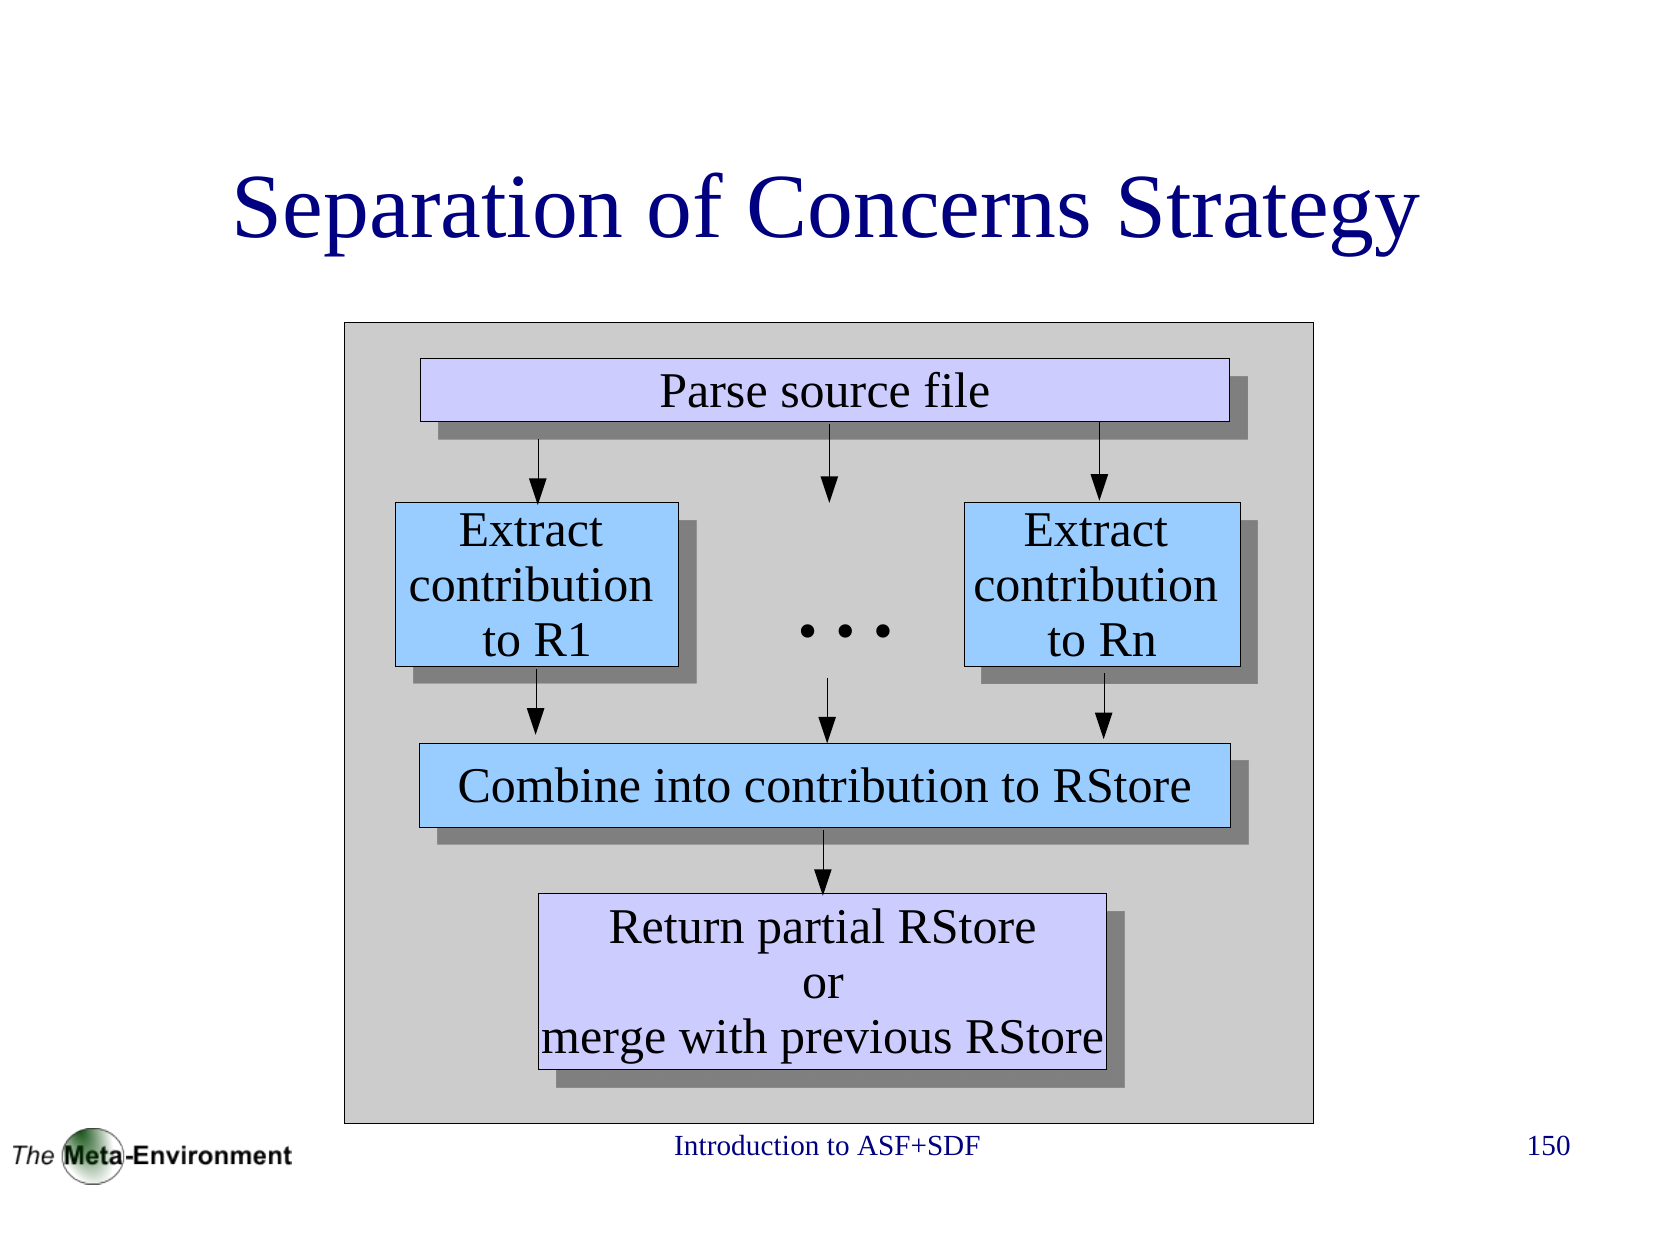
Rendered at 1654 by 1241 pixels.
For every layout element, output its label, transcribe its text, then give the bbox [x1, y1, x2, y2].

text_box Combine into contribution to RStore [419, 743, 1231, 828]
text_box Extract contribution to R1 [395, 502, 679, 667]
text_box [344, 322, 1314, 1124]
text_box Return partial RStore or merge with previous RStore [538, 893, 1107, 1070]
text_box … [775, 529, 918, 669]
title Separation of Concerns Strategy [121, 102, 1534, 311]
picture [13, 1128, 292, 1185]
text_box Extract contribution to Rn [964, 502, 1241, 667]
text_box Parse source file [420, 358, 1230, 422]
